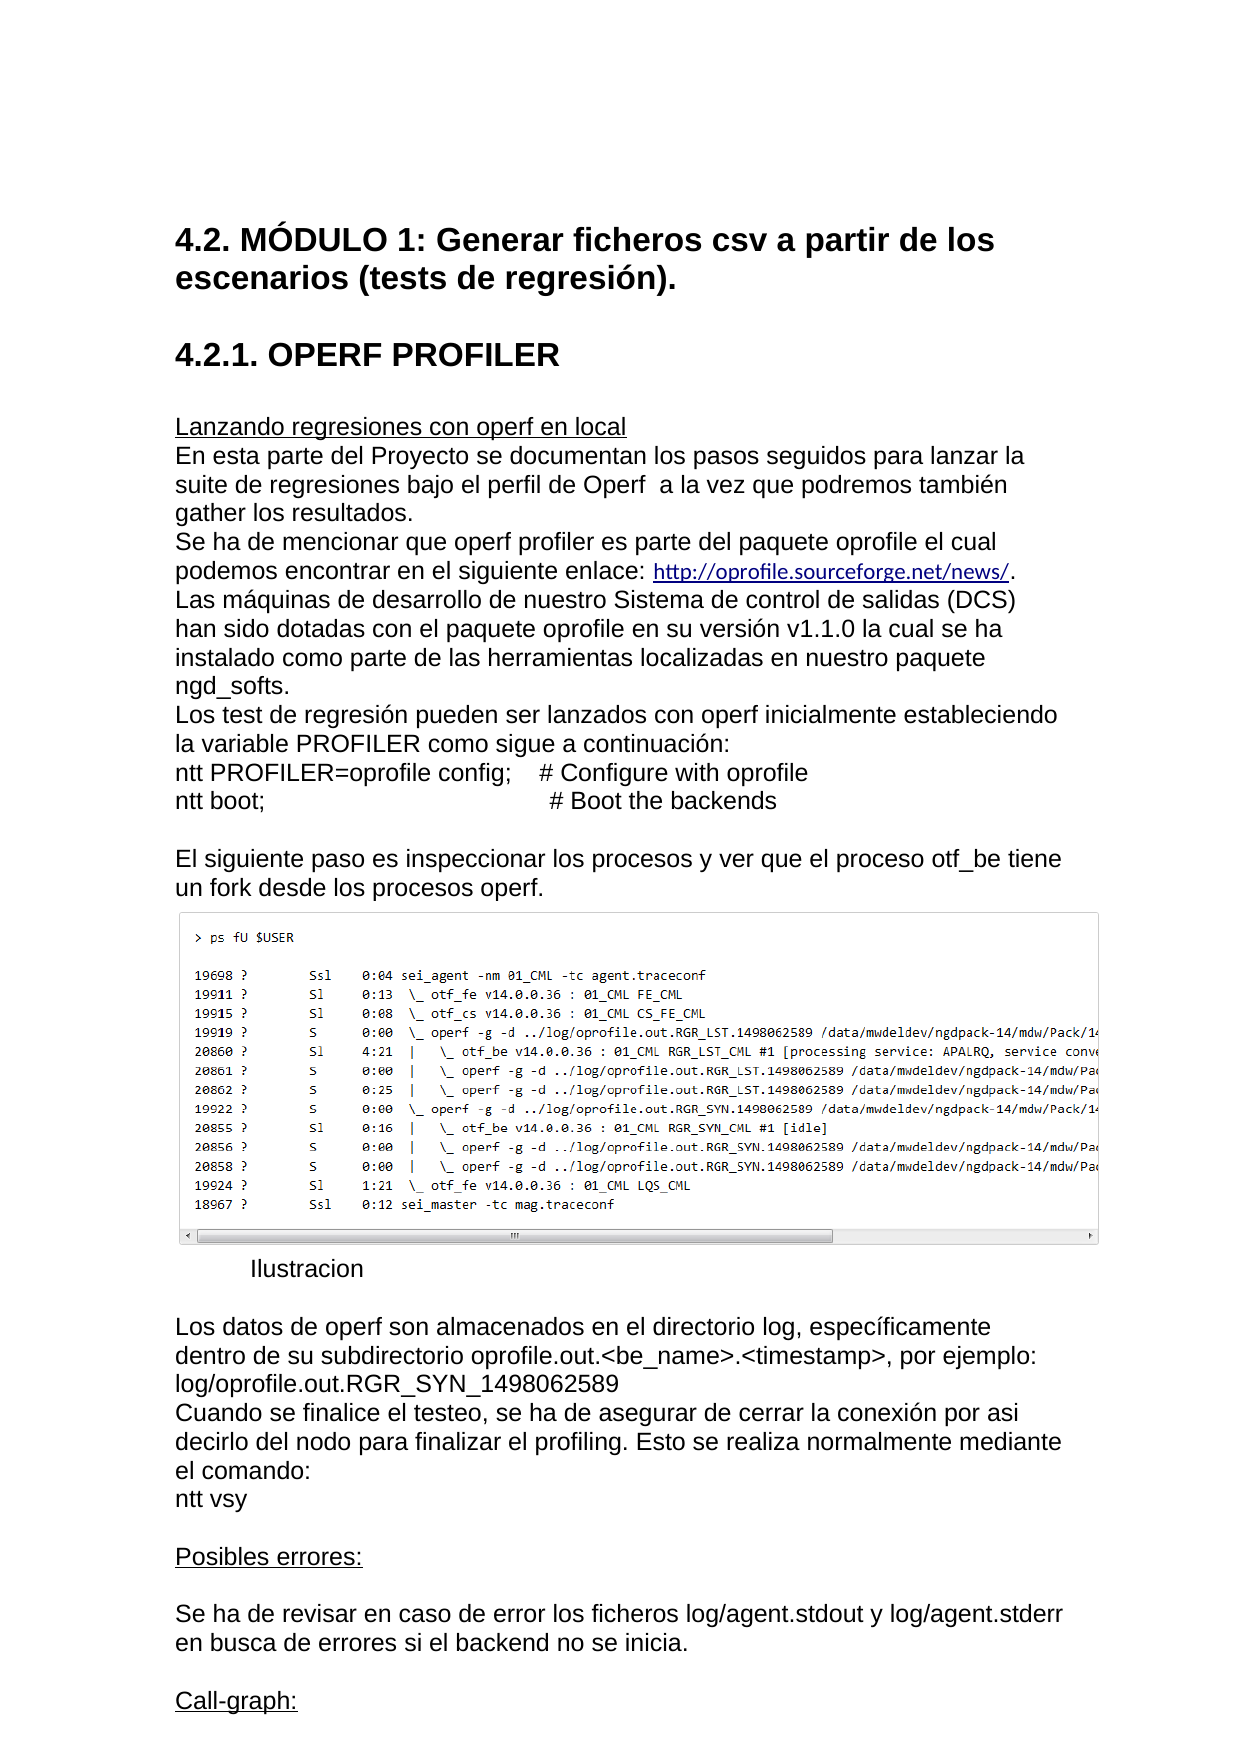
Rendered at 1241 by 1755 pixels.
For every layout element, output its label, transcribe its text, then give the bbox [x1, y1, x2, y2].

text Ilustracion [175, 1255, 1065, 1283]
text ntt PROFILER=oprofile config; # Configure with oprofile [175, 758, 1065, 786]
text 4.2. MÓDULO 1: Generar ficheros csv a partir de los escenarios (tests de regresión). [175, 220, 1065, 297]
text ntt boot; # Boot the backends [175, 786, 1065, 815]
text Se ha de mencionar que operf profiler es parte del paquete oprofile el cual podemos encontrar en el siguiente enlace: http://oprofile.sourceforge.net/news/. [175, 527, 1065, 585]
text Cuando se finalice el testeo, se ha de asegurar de cerrar la conexión por asi decirlo del nodo para finalizar el profiling. Esto se realiza normalmente mediante el comando: [175, 1398, 1065, 1484]
text ntt vsy [175, 1484, 1065, 1513]
text Lanzando regresiones con operf en local [175, 412, 1065, 441]
text Las máquinas de desarrollo de nuestro Sistema de control de salidas (DCS) han sido dotadas con el paquete oprofile en su versión v1.1.0 la cual se ha instalado como parte de las herramientas localizadas en nuestro paquete ngd_softs. [175, 585, 1065, 700]
text En esta parte del Proyecto se documentan los pasos seguidos para lanzar la suite de regresiones bajo el perfil de Operf a la vez que podremos también gather los resultados. [175, 441, 1065, 527]
text Se ha de revisar en caso de error los ficheros log/agent.stdout y log/agent.stderr en busca de errores si el backend no se inicia. [175, 1599, 1065, 1657]
text Los test de regresión pueden ser lanzados con operf inicialmente estableciendo la variable PROFILER como sigue a continuación: [175, 700, 1065, 758]
text Posibles errores: [175, 1542, 1065, 1571]
text El siguiente paso es inspeccionar los procesos y ver que el proceso otf_be tiene un fork desde los procesos operf. [175, 844, 1065, 901]
picture [175, 901, 1114, 1255]
text Call-graph: [175, 1686, 1065, 1714]
text Los datos de operf son almacenados en el directorio log, específicamente dentro de su subdirectorio oprofile.out.<be_name>.<timestamp>, por ejemplo: log/oprofile.out.RGR_SYN_1498062589 [175, 1312, 1065, 1398]
text 4.2.1. OPERF PROFILER [175, 335, 1065, 374]
